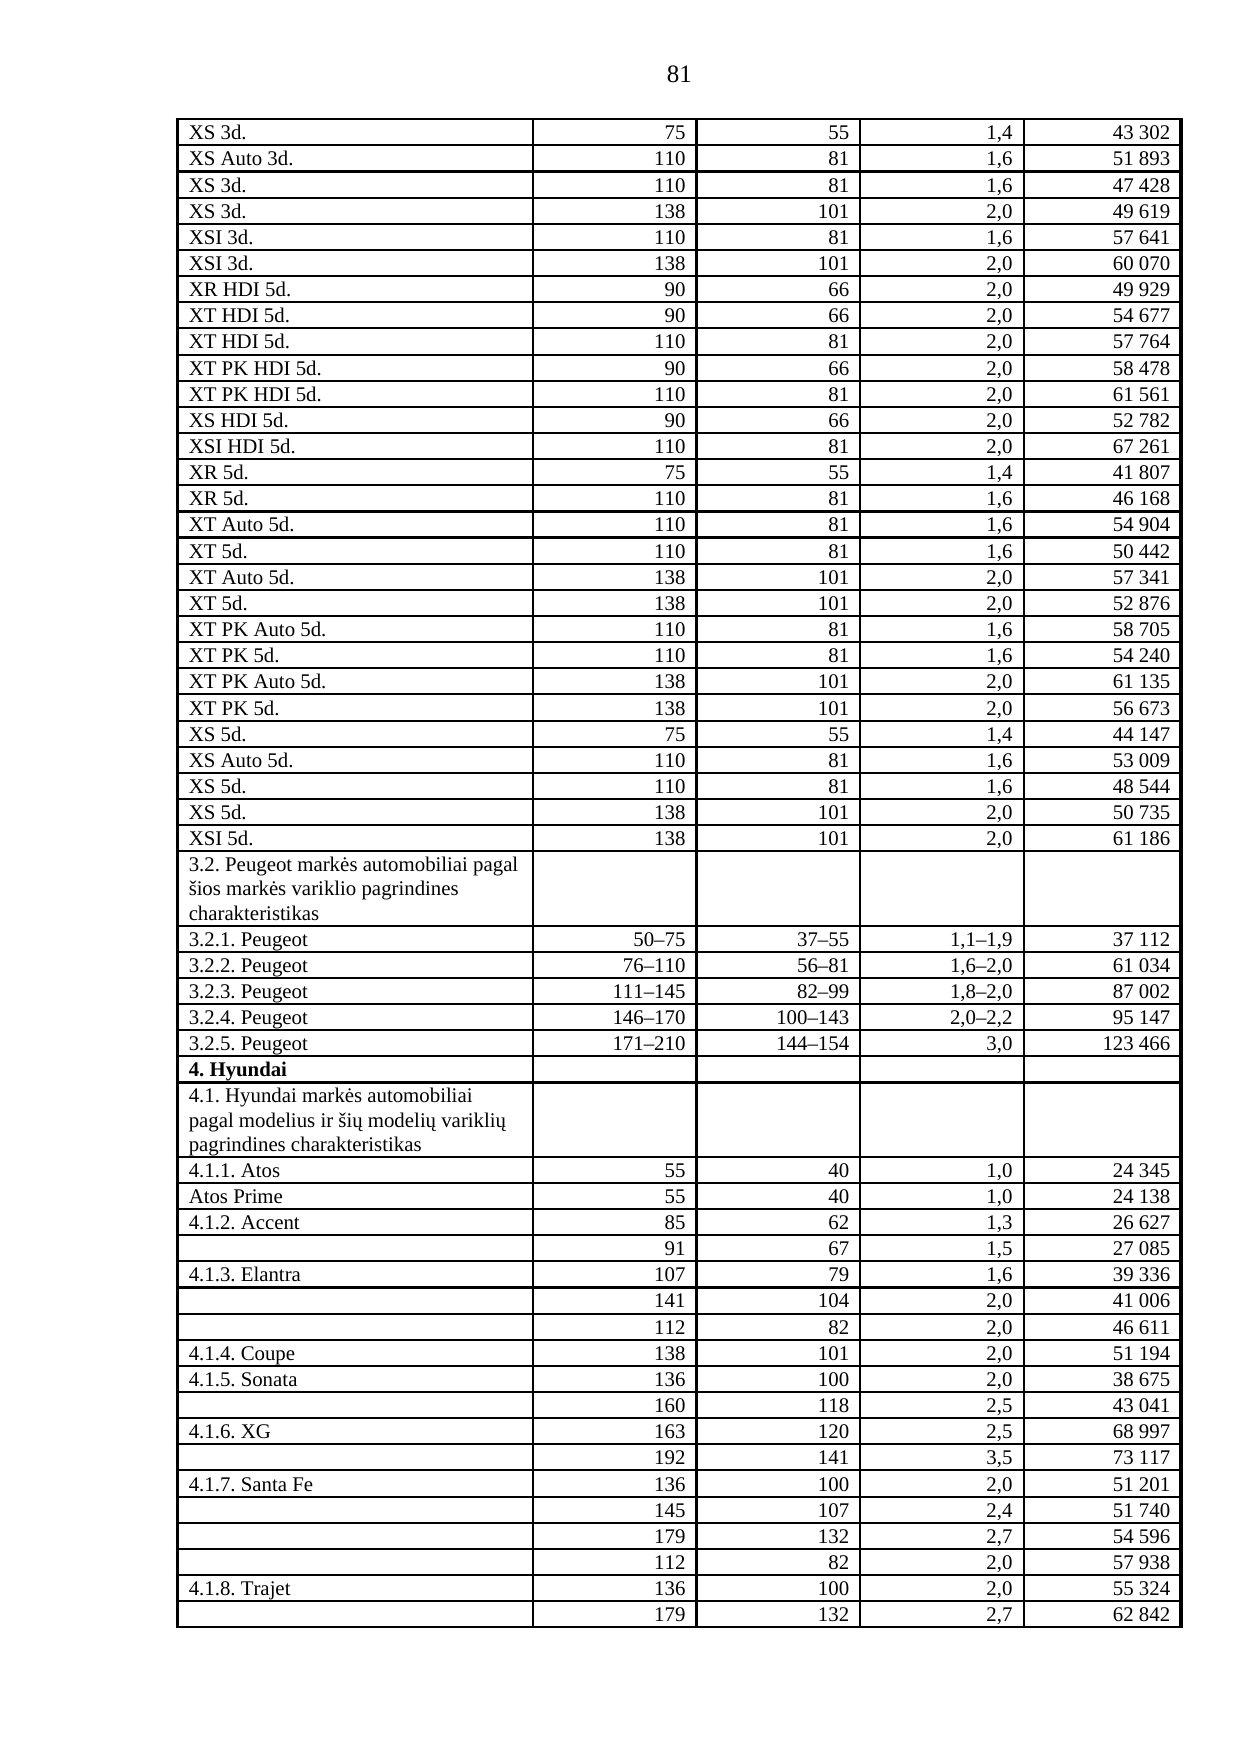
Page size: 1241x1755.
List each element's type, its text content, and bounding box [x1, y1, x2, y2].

table_cell 1,6 [861, 173, 1023, 197]
table_cell 1,6 [861, 486, 1023, 510]
table_cell 47 428 [1025, 173, 1179, 197]
table_cell 4.1.5. Sonata [179, 1367, 532, 1391]
table_cell 136 [534, 1471, 695, 1496]
table_cell XR 5d. [179, 486, 532, 510]
table_cell 138 [534, 251, 695, 275]
table_cell 55 [698, 460, 859, 484]
table_cell 91 [534, 1236, 695, 1260]
table_cell 3,0 [861, 1031, 1023, 1055]
table_cell 85 [534, 1210, 695, 1234]
table_cell 41 807 [1025, 460, 1179, 484]
table_cell 81 [698, 774, 859, 798]
table_cell XR HDI 5d. [179, 277, 532, 301]
table_cell 24 345 [1025, 1158, 1179, 1182]
table_cell 46 611 [1025, 1315, 1179, 1339]
table_cell 79 [698, 1262, 859, 1286]
table_cell 81 [698, 434, 859, 458]
table_cell 39 336 [1025, 1262, 1179, 1286]
table_cell XS 5d. [179, 722, 532, 746]
table_cell 2,0 [861, 277, 1023, 301]
table_cell 57 938 [1025, 1550, 1179, 1574]
table_cell 62 842 [1025, 1602, 1179, 1626]
table_cell XT 5d. [179, 539, 532, 563]
table_cell 136 [534, 1576, 695, 1600]
table_cell 2,0 [861, 434, 1023, 458]
table_cell 123 466 [1025, 1031, 1179, 1055]
table_cell 48 544 [1025, 774, 1179, 798]
table_cell 2,0 [861, 199, 1023, 223]
table_cell 179 [534, 1524, 695, 1548]
table_cell 110 [534, 434, 695, 458]
table_cell XS HDI 5d. [179, 408, 532, 432]
table_cell 1,6–2,0 [861, 953, 1023, 977]
table_cell 61 135 [1025, 669, 1179, 693]
table_cell 2,0 [861, 1576, 1023, 1600]
table_cell 3.2.3. Peugeot [179, 979, 532, 1003]
table_cell 60 070 [1025, 251, 1179, 275]
table_cell 27 085 [1025, 1236, 1179, 1260]
table_cell [179, 1524, 532, 1548]
table_cell 101 [698, 199, 859, 223]
table_cell 2,5 [861, 1393, 1023, 1417]
table_cell 4.1. Hyundai markės automobiliai pagal modelius ir šių modelių variklių pagrindines charakteristikas [179, 1084, 532, 1156]
table_cell 58 478 [1025, 356, 1179, 379]
table_cell 2,0 [861, 408, 1023, 432]
table_cell 51 740 [1025, 1498, 1179, 1522]
table_cell [1025, 852, 1179, 924]
table_cell 145 [534, 1498, 695, 1522]
table_cell [861, 852, 1023, 924]
table_cell XT Auto 5d. [179, 513, 532, 536]
table_cell 110 [534, 774, 695, 798]
table_cell 2,0 [861, 1367, 1023, 1391]
table_cell 81 [698, 486, 859, 510]
table_cell 2,0 [861, 1471, 1023, 1496]
table_cell 90 [534, 303, 695, 327]
table_cell 104 [698, 1289, 859, 1312]
table_cell 24 138 [1025, 1184, 1179, 1208]
table_cell 2,0 [861, 1550, 1023, 1574]
table_cell 1,0 [861, 1158, 1023, 1182]
table_cell 50 735 [1025, 800, 1179, 824]
table_cell 110 [534, 643, 695, 667]
table_cell 81 [698, 173, 859, 197]
table_cell 55 [534, 1184, 695, 1208]
table_cell 138 [534, 669, 695, 693]
table_cell 53 009 [1025, 748, 1179, 772]
table_cell 2,0 [861, 826, 1023, 850]
table_cell 111–145 [534, 979, 695, 1003]
table_cell 81 [698, 382, 859, 406]
table_cell 3.2. Peugeot markės automobiliai pagal šios markės variklio pagrindines charakteristikas [179, 852, 532, 924]
table_cell 2,0 [861, 382, 1023, 406]
table_cell 2,0 [861, 669, 1023, 693]
table_cell XT PK 5d. [179, 695, 532, 719]
table_cell 101 [698, 251, 859, 275]
table_cell 68 997 [1025, 1419, 1179, 1443]
table_cell 1,5 [861, 1236, 1023, 1260]
table_cell [179, 1550, 532, 1574]
table_cell 1,4 [861, 120, 1023, 144]
table_cell 101 [698, 591, 859, 615]
table_cell 179 [534, 1602, 695, 1626]
table_cell 2,0 [861, 1341, 1023, 1365]
table_cell 2,0 [861, 1315, 1023, 1339]
table_cell 1,8–2,0 [861, 979, 1023, 1003]
table_cell XT PK Auto 5d. [179, 617, 532, 641]
table_cell 55 [698, 120, 859, 144]
table_cell 110 [534, 539, 695, 563]
table_cell 49 929 [1025, 277, 1179, 301]
table_cell 44 147 [1025, 722, 1179, 746]
table_cell [179, 1289, 532, 1312]
table_cell 100 [698, 1367, 859, 1391]
table_cell 163 [534, 1419, 695, 1443]
table_cell 90 [534, 408, 695, 432]
table_cell 2,0–2,2 [861, 1005, 1023, 1029]
table_cell 2,0 [861, 251, 1023, 275]
table_cell 141 [534, 1289, 695, 1312]
table_cell XT HDI 5d. [179, 329, 532, 353]
table_cell XSI 3d. [179, 225, 532, 249]
table_cell XS Auto 5d. [179, 748, 532, 772]
table_cell [698, 1057, 859, 1081]
table_cell [698, 1084, 859, 1156]
table_cell 112 [534, 1315, 695, 1339]
table_cell 51 201 [1025, 1471, 1179, 1496]
table_cell 1,6 [861, 1262, 1023, 1286]
table_cell 50 442 [1025, 539, 1179, 563]
table_cell 132 [698, 1602, 859, 1626]
table_cell 37 112 [1025, 927, 1179, 951]
table_cell 136 [534, 1367, 695, 1391]
table_cell 3.2.2. Peugeot [179, 953, 532, 977]
table_cell [179, 1236, 532, 1260]
table_cell 1,0 [861, 1184, 1023, 1208]
table_cell 75 [534, 120, 695, 144]
table_cell 118 [698, 1393, 859, 1417]
table_cell 55 [698, 722, 859, 746]
table_cell 50–75 [534, 927, 695, 951]
table_cell 67 261 [1025, 434, 1179, 458]
table_cell 138 [534, 826, 695, 850]
table_cell 4.1.2. Accent [179, 1210, 532, 1234]
table_cell 51 194 [1025, 1341, 1179, 1365]
table_cell 37–55 [698, 927, 859, 951]
table_cell 2,7 [861, 1602, 1023, 1626]
table_cell 75 [534, 460, 695, 484]
table_cell 110 [534, 382, 695, 406]
table_cell 101 [698, 695, 859, 719]
table_cell 82 [698, 1550, 859, 1574]
table_cell XT HDI 5d. [179, 303, 532, 327]
table_cell 40 [698, 1158, 859, 1182]
table_cell 110 [534, 486, 695, 510]
table_cell 2,7 [861, 1524, 1023, 1548]
table_cell 43 302 [1025, 120, 1179, 144]
table_cell 138 [534, 591, 695, 615]
table_cell 110 [534, 617, 695, 641]
table_cell 26 627 [1025, 1210, 1179, 1234]
table_cell 40 [698, 1184, 859, 1208]
table_cell 112 [534, 1550, 695, 1574]
table_cell 82 [698, 1315, 859, 1339]
table_cell 56 673 [1025, 695, 1179, 719]
table_cell 2,4 [861, 1498, 1023, 1522]
table_cell 120 [698, 1419, 859, 1443]
table_cell 54 677 [1025, 303, 1179, 327]
table_cell 2,0 [861, 329, 1023, 353]
table_cell 2,0 [861, 303, 1023, 327]
table_cell 146–170 [534, 1005, 695, 1029]
table_cell XT PK Auto 5d. [179, 669, 532, 693]
table_cell 54 240 [1025, 643, 1179, 667]
table_cell 55 324 [1025, 1576, 1179, 1600]
table_cell 46 168 [1025, 486, 1179, 510]
table_cell 110 [534, 146, 695, 170]
table_cell [861, 1057, 1023, 1081]
table_cell XT PK 5d. [179, 643, 532, 667]
table_cell 4.1.6. XG [179, 1419, 532, 1443]
table_cell [179, 1498, 532, 1522]
table_cell XS 3d. [179, 173, 532, 197]
table_cell 3.2.4. Peugeot [179, 1005, 532, 1029]
table_cell 110 [534, 748, 695, 772]
table_cell 55 [534, 1158, 695, 1182]
table_cell 110 [534, 329, 695, 353]
table_cell [179, 1445, 532, 1469]
table_cell 81 [698, 513, 859, 536]
table_cell 51 893 [1025, 146, 1179, 170]
table_cell 132 [698, 1524, 859, 1548]
table_cell 4.1.4. Coupe [179, 1341, 532, 1365]
table_cell 73 117 [1025, 1445, 1179, 1469]
table_cell 1,6 [861, 643, 1023, 667]
table_cell 101 [698, 826, 859, 850]
table_cell 4.1.1. Atos [179, 1158, 532, 1182]
table_cell XS 3d. [179, 120, 532, 144]
table_cell [1025, 1084, 1179, 1156]
table_cell 1,4 [861, 460, 1023, 484]
table_cell 138 [534, 695, 695, 719]
table_cell 101 [698, 669, 859, 693]
table_cell 101 [698, 565, 859, 589]
table_cell 81 [698, 748, 859, 772]
table_cell 41 006 [1025, 1289, 1179, 1312]
table_cell [861, 1084, 1023, 1156]
table_cell 56–81 [698, 953, 859, 977]
table_cell 138 [534, 1341, 695, 1365]
table_cell 138 [534, 199, 695, 223]
table_cell 87 002 [1025, 979, 1179, 1003]
table_cell 81 [698, 617, 859, 641]
table_cell 192 [534, 1445, 695, 1469]
table_cell 57 641 [1025, 225, 1179, 249]
table_cell 1,6 [861, 774, 1023, 798]
table_cell 66 [698, 303, 859, 327]
table_cell 3,5 [861, 1445, 1023, 1469]
table_cell 90 [534, 356, 695, 379]
table_cell XT PK HDI 5d. [179, 356, 532, 379]
table_cell 100–143 [698, 1005, 859, 1029]
table_cell 38 675 [1025, 1367, 1179, 1391]
table_cell 81 [698, 539, 859, 563]
table_cell 66 [698, 277, 859, 301]
table_cell [534, 1057, 695, 1081]
table_cell 2,0 [861, 695, 1023, 719]
table_cell 1,3 [861, 1210, 1023, 1234]
table_cell 101 [698, 800, 859, 824]
table_cell 107 [698, 1498, 859, 1522]
table_cell 1,6 [861, 617, 1023, 641]
table_cell 66 [698, 408, 859, 432]
table_cell 62 [698, 1210, 859, 1234]
table_cell 58 705 [1025, 617, 1179, 641]
table_cell 2,0 [861, 800, 1023, 824]
table_cell 76–110 [534, 953, 695, 977]
table_cell [179, 1393, 532, 1417]
table_cell 2,0 [861, 1289, 1023, 1312]
table_cell 95 147 [1025, 1005, 1179, 1029]
table_cell 54 904 [1025, 513, 1179, 536]
table_cell 57 341 [1025, 565, 1179, 589]
table_cell 110 [534, 173, 695, 197]
table_cell 1,6 [861, 748, 1023, 772]
table_cell 4.1.7. Santa Fe [179, 1471, 532, 1496]
table_cell 138 [534, 565, 695, 589]
table_cell XS Auto 3d. [179, 146, 532, 170]
table_cell Atos Prime [179, 1184, 532, 1208]
table_cell 52 876 [1025, 591, 1179, 615]
table_cell XT 5d. [179, 591, 532, 615]
table_cell 1,4 [861, 722, 1023, 746]
table_cell 81 [698, 643, 859, 667]
table_cell 160 [534, 1393, 695, 1417]
table_cell 171–210 [534, 1031, 695, 1055]
table_cell 3.2.1. Peugeot [179, 927, 532, 951]
table_cell 2,5 [861, 1419, 1023, 1443]
table_cell 61 186 [1025, 826, 1179, 850]
table_cell [179, 1602, 532, 1626]
table_cell XR 5d. [179, 460, 532, 484]
table_cell 2,0 [861, 591, 1023, 615]
table_cell 4.1.3. Elantra [179, 1262, 532, 1286]
table_cell XS 5d. [179, 800, 532, 824]
table_cell 144–154 [698, 1031, 859, 1055]
table_cell 81 [698, 329, 859, 353]
table_cell 43 041 [1025, 1393, 1179, 1417]
table_cell 54 596 [1025, 1524, 1179, 1548]
table_cell 4.1.8. Trajet [179, 1576, 532, 1600]
table_cell 82–99 [698, 979, 859, 1003]
table_cell [534, 1084, 695, 1156]
table_cell 100 [698, 1471, 859, 1496]
table_cell 141 [698, 1445, 859, 1469]
table_cell 1,6 [861, 225, 1023, 249]
table_cell 4. Hyundai [179, 1057, 532, 1081]
table_cell 107 [534, 1262, 695, 1286]
table_cell 81 [698, 146, 859, 170]
table_cell 3.2.5. Peugeot [179, 1031, 532, 1055]
table_cell 75 [534, 722, 695, 746]
table_cell 1,6 [861, 539, 1023, 563]
table_cell XT Auto 5d. [179, 565, 532, 589]
table_cell XSI 5d. [179, 826, 532, 850]
table_cell 90 [534, 277, 695, 301]
table_cell 49 619 [1025, 199, 1179, 223]
table_cell 57 764 [1025, 329, 1179, 353]
table_cell 110 [534, 513, 695, 536]
table_cell 101 [698, 1341, 859, 1365]
table_cell 1,1–1,9 [861, 927, 1023, 951]
table_cell XSI HDI 5d. [179, 434, 532, 458]
table_cell 81 [698, 225, 859, 249]
table_cell [534, 852, 695, 924]
table_cell 1,6 [861, 146, 1023, 170]
table_cell 66 [698, 356, 859, 379]
table_cell 1,6 [861, 513, 1023, 536]
table_cell 61 034 [1025, 953, 1179, 977]
table_cell [698, 852, 859, 924]
table_cell 61 561 [1025, 382, 1179, 406]
table_cell XSI 3d. [179, 251, 532, 275]
table_cell XS 3d. [179, 199, 532, 223]
table_cell 100 [698, 1576, 859, 1600]
table_cell 138 [534, 800, 695, 824]
table_cell 2,0 [861, 565, 1023, 589]
table_cell [179, 1315, 532, 1339]
table_cell XT PK HDI 5d. [179, 382, 532, 406]
table_cell 52 782 [1025, 408, 1179, 432]
table_cell 2,0 [861, 356, 1023, 379]
table_cell [1025, 1057, 1179, 1081]
table_cell 110 [534, 225, 695, 249]
table_cell 67 [698, 1236, 859, 1260]
table_cell XS 5d. [179, 774, 532, 798]
